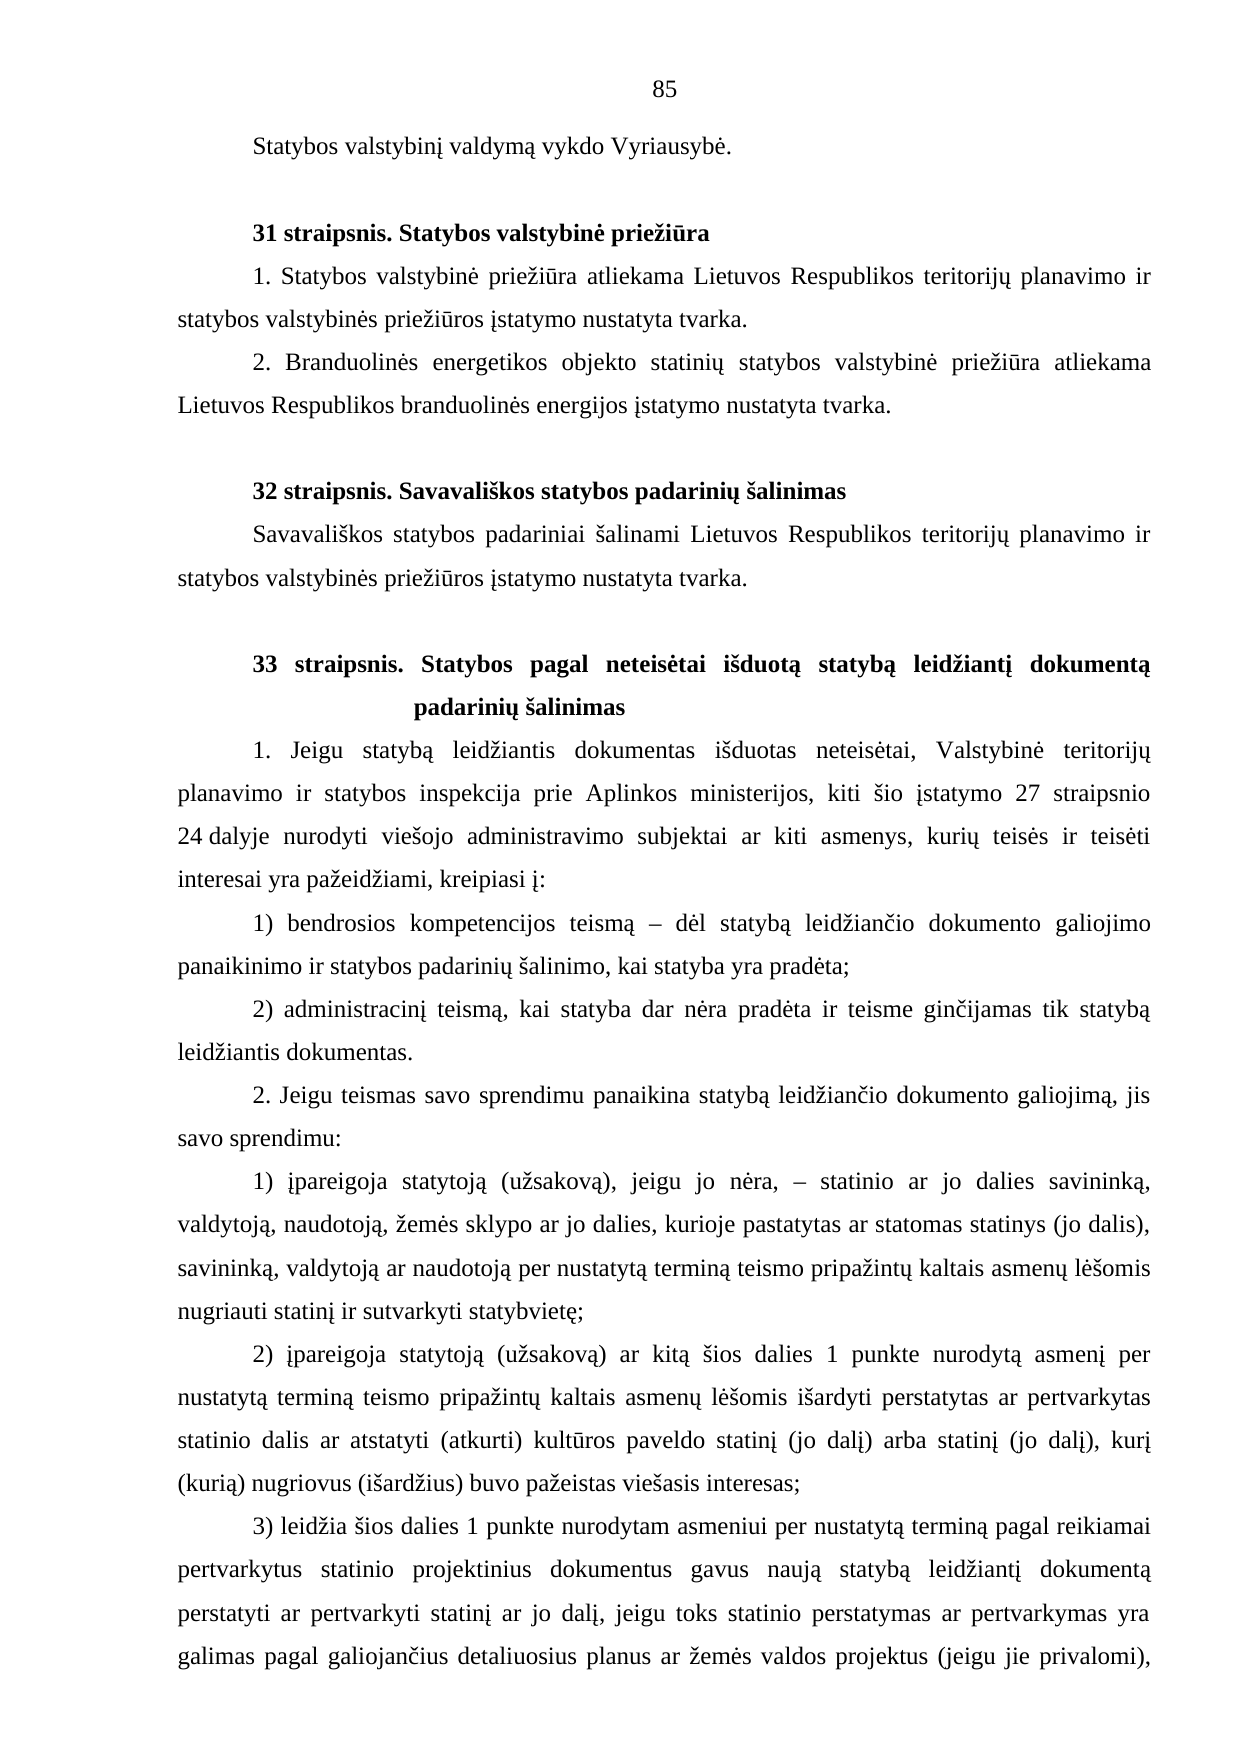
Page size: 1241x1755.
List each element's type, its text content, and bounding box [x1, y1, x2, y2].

text 32 straipsnis. Savavališkos statybos padarinių šalinimas [177, 476, 1152, 505]
text 31 straipsnis. Statybos valstybinė priežiūra [177, 218, 1152, 246]
text Savavališkos statybos padariniai šalinami Lietuvos Respublikos teritorijų planavimo ir statybos valstybinės priežiūros įstatymo nustatyta tvarka. [177, 519, 1152, 591]
text 33 straipsnis. Statybos pagal neteisėtai išduotą statybą leidžiantį dokumentą padarinių šalinimas [252, 649, 1152, 721]
text 1) bendrosios kompetencijos teismą – dėl statybą leidžiančio dokumento galiojimo panaikinimo ir statybos padarinių šalinimo, kai statyba yra pradėta; [177, 908, 1152, 979]
text 2. Jeigu teismas savo sprendimu panaikina statybą leidžiančio dokumento galiojimą, jis savo sprendimu: [177, 1080, 1152, 1152]
text 1) įpareigoja statytoją (užsakovą), jeigu jo nėra, – statinio ar jo dalies savininką, valdytoją, naudotoją, žemės sklypo ar jo dalies, kurioje pastatytas ar statomas statinys (jo dalis), savininką, valdytoją ar naudotoją per nustatytą terminą teismo pripažintų kaltais asmenų lėšomis nugriauti statinį ir sutvarkyti statybvietę; [177, 1166, 1152, 1324]
text 2) administracinį teismą, kai statyba dar nėra pradėta ir teisme ginčijamas tik statybą leidžiantis dokumentas. [177, 994, 1152, 1066]
text 3) leidžia šios dalies 1 punkte nurodytam asmeniui per nustatytą terminą pagal reikiamai pertvarkytus statinio projektinius dokumentus gavus naują statybą leidžiantį dokumentą perstatyti ar pertvarkyti statinį ar jo dalį, jeigu toks statinio perstatymas ar pertvarkymas yra galimas pagal galiojančius detaliuosius planus ar žemės valdos projektus (jeigu jie privalomi), [177, 1511, 1152, 1669]
text 1. Jeigu statybą leidžiantis dokumentas išduotas neteisėtai, Valstybinė teritorijų planavimo ir statybos inspekcija prie Aplinkos ministerijos, kiti šio įstatymo 27 straipsnio 24 dalyje nurodyti viešojo administravimo subjektai ar kiti asmenys, kurių teisės ir teisėti interesai yra pažeidžiami, kreipiasi į: [177, 735, 1152, 893]
text 2) įpareigoja statytoją (užsakovą) ar kitą šios dalies 1 punkte nurodytą asmenį per nustatytą terminą teismo pripažintų kaltais asmenų lėšomis išardyti perstatytas ar pertvarkytas statinio dalis ar atstatyti (atkurti) kultūros paveldo statinį (jo dalį) arba statinį (jo dalį), kurį (kurią) nugriovus (išardžius) buvo pažeistas viešasis interesas; [177, 1339, 1152, 1497]
text 1. Statybos valstybinė priežiūra atliekama Lietuvos Respublikos teritorijų planavimo ir statybos valstybinės priežiūros įstatymo nustatyta tvarka. [177, 261, 1152, 333]
text Statybos valstybinį valdymą vykdo Vyriausybė. [177, 131, 1152, 160]
text 2. Branduolinės energetikos objekto statinių statybos valstybinė priežiūra atliekama Lietuvos Respublikos branduolinės energijos įstatymo nustatyta tvarka. [177, 347, 1152, 419]
